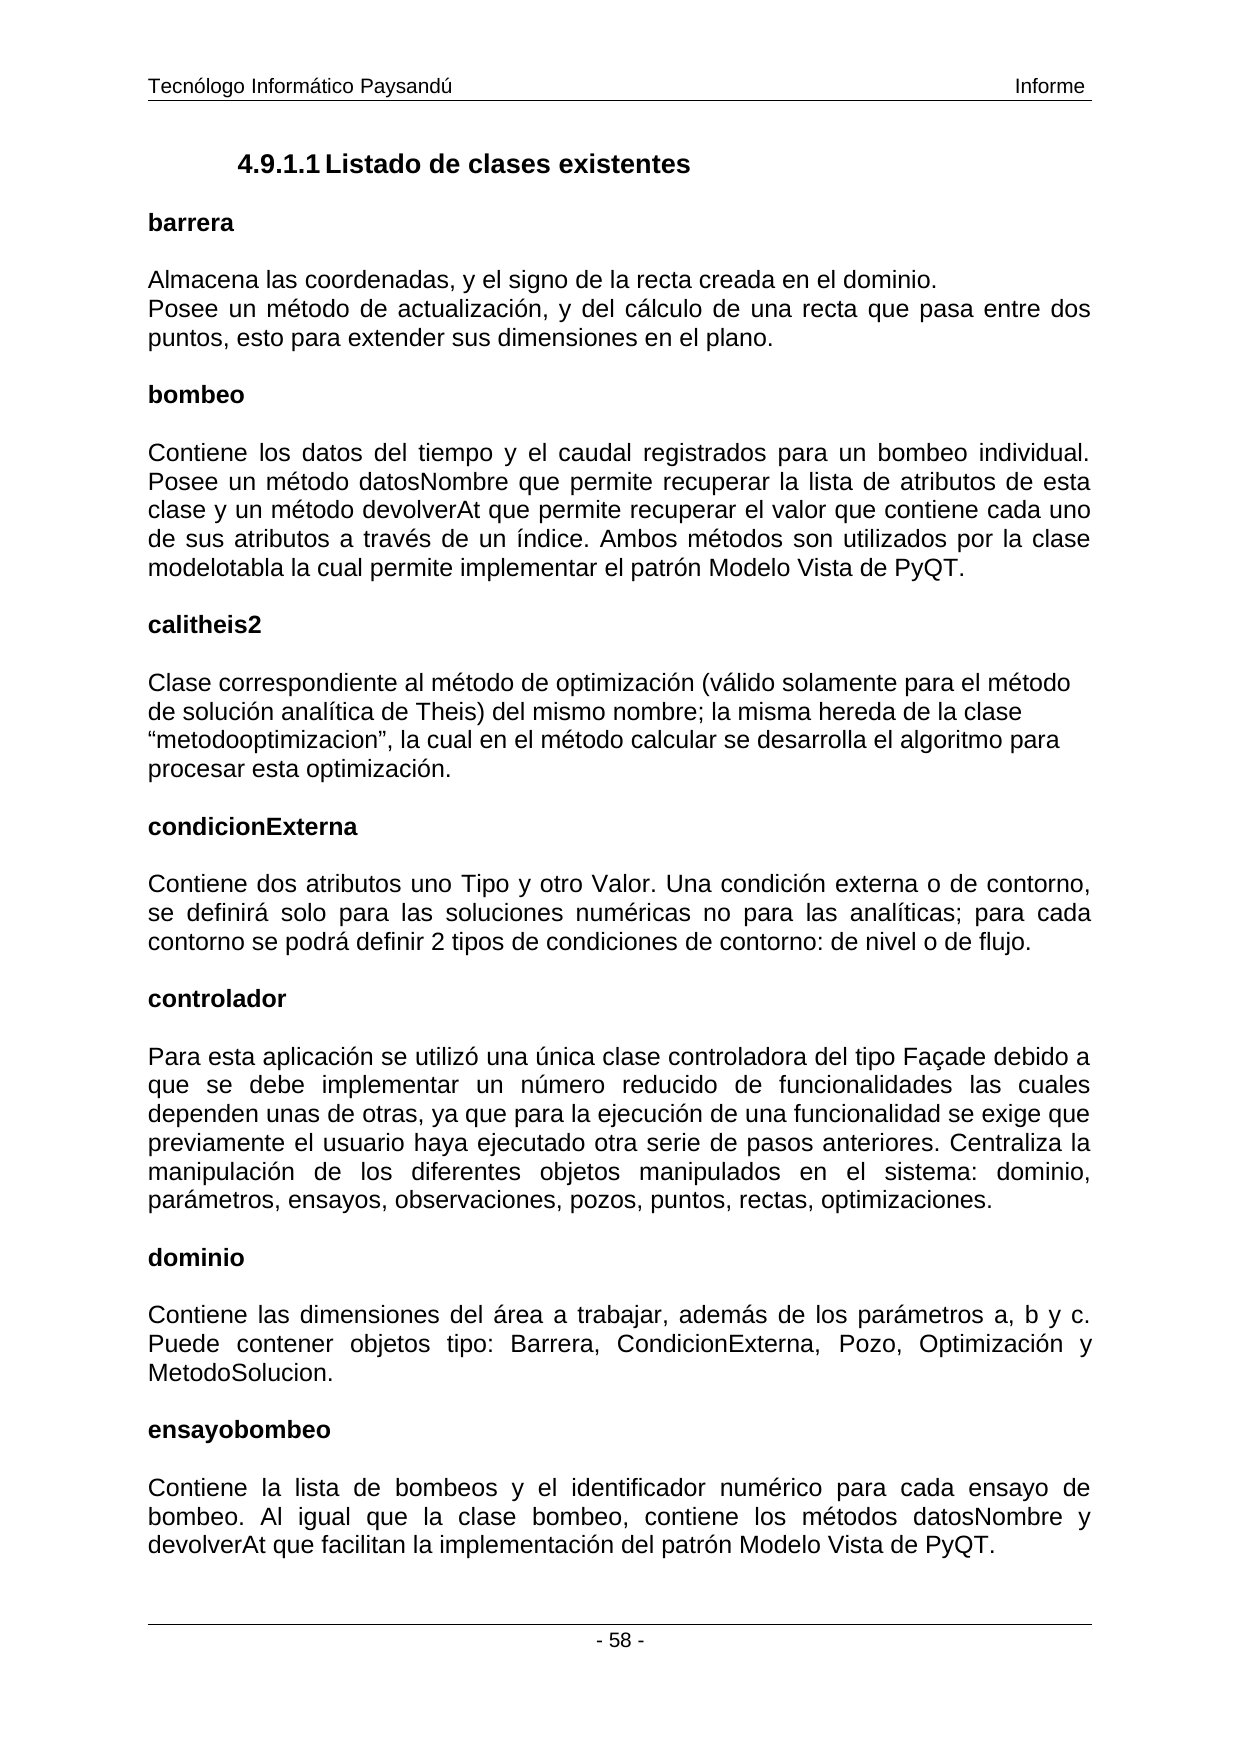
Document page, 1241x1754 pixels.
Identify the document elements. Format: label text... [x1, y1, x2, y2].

text Contiene dos atributos uno Tipo y otro Valor. Una condición externa o de contorno, se definirá solo para las soluciones numéricas no para las analíticas; para cada contorno se podrá definir 2 tipos de condiciones de contorno: de nivel o de flujo. [148, 869, 1092, 955]
text Clase correspondiente al método de optimización (válido solamente para el método de solución analítica de Theis) del mismo nombre; la misma hereda de la clase “metodooptimizacion”, la cual en el método calcular se desarrolla el algoritmo para procesar esta optimización. [148, 668, 1092, 783]
text ensayobombeo [148, 1415, 1092, 1444]
text barrera [148, 208, 1092, 236]
text bombeo [148, 380, 1092, 409]
subtitle Listado de clases existentes [237, 148, 1092, 179]
text Posee un método de actualización, y del cálculo de una recta que pasa entre dos puntos, esto para extender sus dimensiones en el plano. [148, 294, 1092, 351]
text Para esta aplicación se utilizó una única clase controladora del tipo Façade debido a que se debe implementar un número reducido de funcionalidades las cuales dependen unas de otras, ya que para la ejecución de una funcionalidad se exige que previamente el usuario haya ejecutado otra serie de pasos anteriores. Centraliza la manipulación de los diferentes objetos manipulados en el sistema: dominio, parámetros, ensayos, observaciones, pozos, puntos, rectas, optimizaciones. [148, 1041, 1092, 1214]
text calitheis2 [148, 610, 1092, 639]
text Almacena las coordenadas, y el signo de la recta creada en el dominio. [148, 265, 1092, 294]
text Contiene la lista de bombeos y el identificador numérico para cada ensayo de bombeo. Al igual que la clase bombeo, contiene los métodos datosNombre y devolverAt que facilitan la implementación del patrón Modelo Vista de PyQT. [148, 1473, 1092, 1559]
text controlador [148, 984, 1092, 1013]
text Contiene los datos del tiempo y el caudal registrados para un bombeo individual. Posee un método datosNombre que permite recuperar la lista de atributos de esta clase y un método devolverAt que permite recuperar el valor que contiene cada uno de sus atributos a través de un índice. Ambos métodos son utilizados por la clase modelotabla la cual permite implementar el patrón Modelo Vista de PyQT. [148, 438, 1092, 581]
text condicionExterna [148, 811, 1092, 840]
text dominio [148, 1243, 1092, 1271]
text Contiene las dimensiones del área a trabajar, además de los parámetros a, b y c. Puede contener objetos tipo: Barrera, CondicionExterna, Pozo, Optimización y MetodoSolucion. [148, 1300, 1092, 1386]
